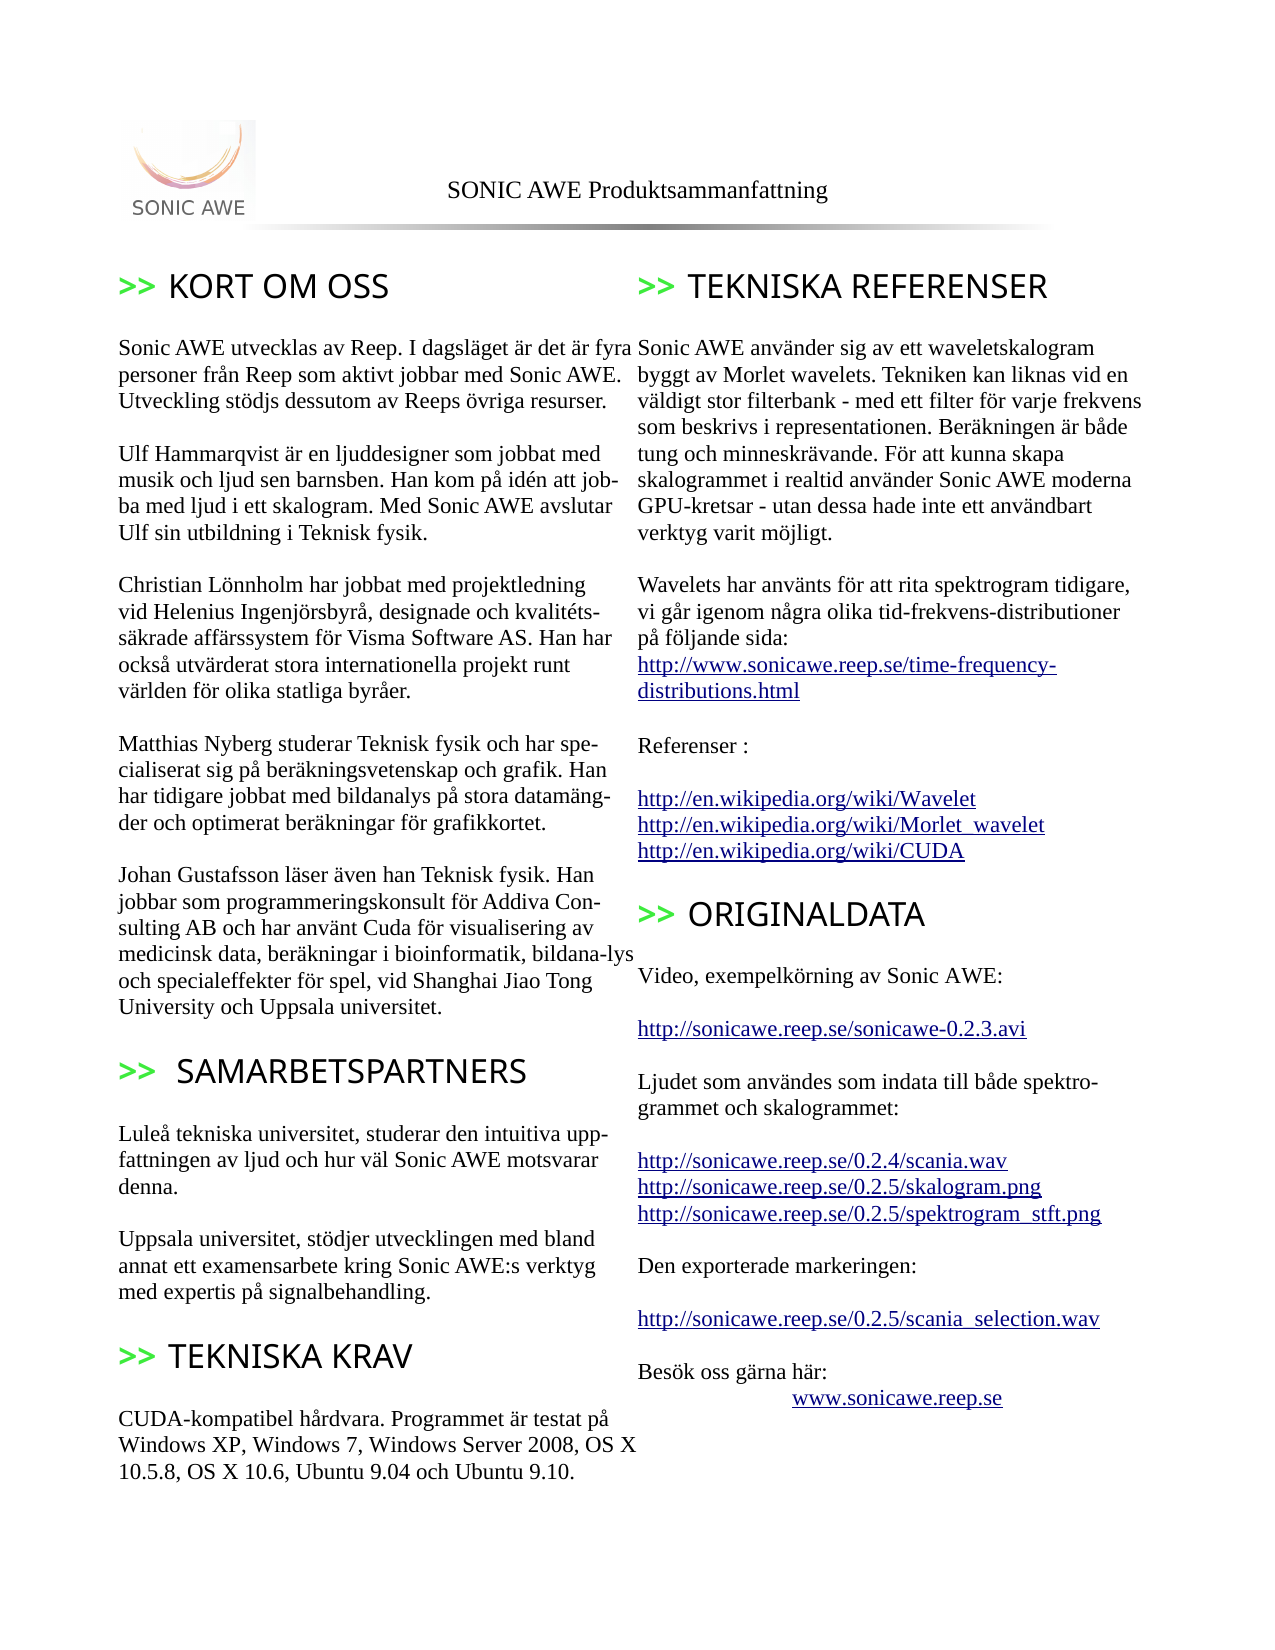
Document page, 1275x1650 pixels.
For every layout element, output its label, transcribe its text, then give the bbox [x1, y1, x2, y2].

text der och optimerat beräkningar för grafikkortet. [118, 809, 637, 835]
text Referenser : [637, 732, 1157, 758]
text medicinsk data, beräkningar i bioinformatik, bildana-lys och specialeffekter för spel, vid Shanghai Jiao Tong University och Uppsala universitet. [118, 941, 637, 1019]
text http://sonicawe.reep.se/0.2.5/spektrogram_stft.png [637, 1200, 1157, 1226]
text Sonic AWE använder sig av ett waveletskalogram [637, 334, 1157, 361]
text Uppsala universitet, stödjer utvecklingen med bland [118, 1226, 637, 1252]
text byggt av Morlet wavelets. Tekniken kan liknas vid en [637, 361, 1157, 387]
text http://en.wikipedia.org/wiki/CUDA [637, 837, 1157, 864]
text Den exporterade markeringen: [637, 1252, 1157, 1279]
text Johan Gustafsson läser även han Teknisk fysik. Han jobbar som programmeringskonsult för Addiva Con-sulting AB och har använt Cuda för visualisering av [118, 861, 637, 941]
text Matthias Nyberg studerar Teknisk fysik och har spe- [118, 730, 637, 756]
text världen för olika statliga byråer. [118, 677, 637, 703]
text cialiserat sig på beräkningsvetenskap och grafik. Han [118, 756, 637, 782]
text CUDA-kompatibel hårdvara. Programmet är testat på [118, 1405, 637, 1431]
text Ljudet som användes som indata till både spektro- [637, 1068, 1157, 1094]
text http://sonicawe.reep.se/0.2.4/scania.wav [637, 1147, 1157, 1173]
text >> ORIGINALDATA [637, 891, 1157, 936]
text Wavelets har använts för att rita spektrogram tidigare, [637, 572, 1157, 598]
text fattningen av ljud och hur väl Sonic AWE motsvarar [118, 1146, 637, 1173]
text annat ett examensarbete kring Sonic AWE:s verktyg [118, 1252, 637, 1278]
text Ulf sin utbildning i Teknisk fysik. [118, 519, 637, 545]
text också utvärderat stora internationella projekt runt [118, 651, 637, 677]
text >> SAMARBETSPARTNERS [118, 1048, 637, 1094]
text musik och ljud sen barnsben. Han kom på idén att job- [118, 466, 637, 492]
text personer från Reep som aktivt jobbar med Sonic AWE. Utveckling stödjs dessutom av Reeps övriga resurser. [118, 361, 637, 413]
text på följande sida: [637, 624, 1157, 651]
text Video, exempelkörning av Sonic AWE: [637, 963, 1157, 989]
text http://sonicawe.reep.se/sonicawe-0.2.3.avi [637, 1015, 1157, 1042]
text Christian Lönnholm har jobbat med projektledning [118, 572, 637, 598]
text Besök oss gärna här: [637, 1358, 1157, 1384]
text >> KORT OM OSS [118, 263, 637, 308]
text >> TEKNISKA KRAV [118, 1333, 637, 1379]
text http://en.wikipedia.org/wiki/Morlet_wavelet [637, 811, 1157, 837]
text Luleå tekniska universitet, studerar den intuitiva upp- [118, 1120, 637, 1146]
text http://sonicawe.reep.se/0.2.5/skalogram.png [637, 1173, 1157, 1200]
text Windows XP, Windows 7, Windows Server 2008, OS X [118, 1431, 637, 1458]
picture [120, 120, 256, 221]
text vid Helenius Ingenjörsbyrå, designade och kvalitéts- [118, 598, 637, 624]
text grammet och skalogrammet: [637, 1094, 1157, 1121]
text >> TEKNISKA REFERENSER [637, 263, 1157, 308]
text säkrade affärssystem för Visma Software AS. Han har [118, 624, 637, 651]
text www.sonicawe.reep.se [637, 1384, 1157, 1411]
text denna. [118, 1173, 637, 1199]
text Sonic AWE utvecklas av Reep. I dagsläget är det är fyra [118, 334, 637, 361]
text http://www.sonicawe.reep.se/time-frequency-distributions.html [637, 651, 1157, 703]
text har tidigare jobbat med bildanalys på stora datamäng- [118, 782, 637, 809]
text 10.5.8, OS X 10.6, Ubuntu 9.04 och Ubuntu 9.10. [118, 1458, 637, 1484]
text väldigt stor filterbank - med ett filter för varje frekvens som beskrivs i representationen. Beräkningen är både tung och minneskrävande. För att kunna skapa skalogrammet i realtid använder Sonic AWE moderna GPU-kretsar - utan dessa hade inte ett användbart verktyg varit möjligt. [637, 387, 1157, 545]
text ba med ljud i ett skalogram. Med Sonic AWE avslutar [118, 492, 637, 519]
text vi går igenom några olika tid-frekvens-distributioner [637, 598, 1157, 624]
text Ulf Hammarqvist är en ljuddesigner som jobbat med [118, 440, 637, 466]
text http://en.wikipedia.org/wiki/Wavelet [637, 785, 1157, 811]
text med expertis på signalbehandling. [118, 1278, 637, 1304]
text http://sonicawe.reep.se/0.2.5/scania_selection.wav [637, 1305, 1157, 1332]
